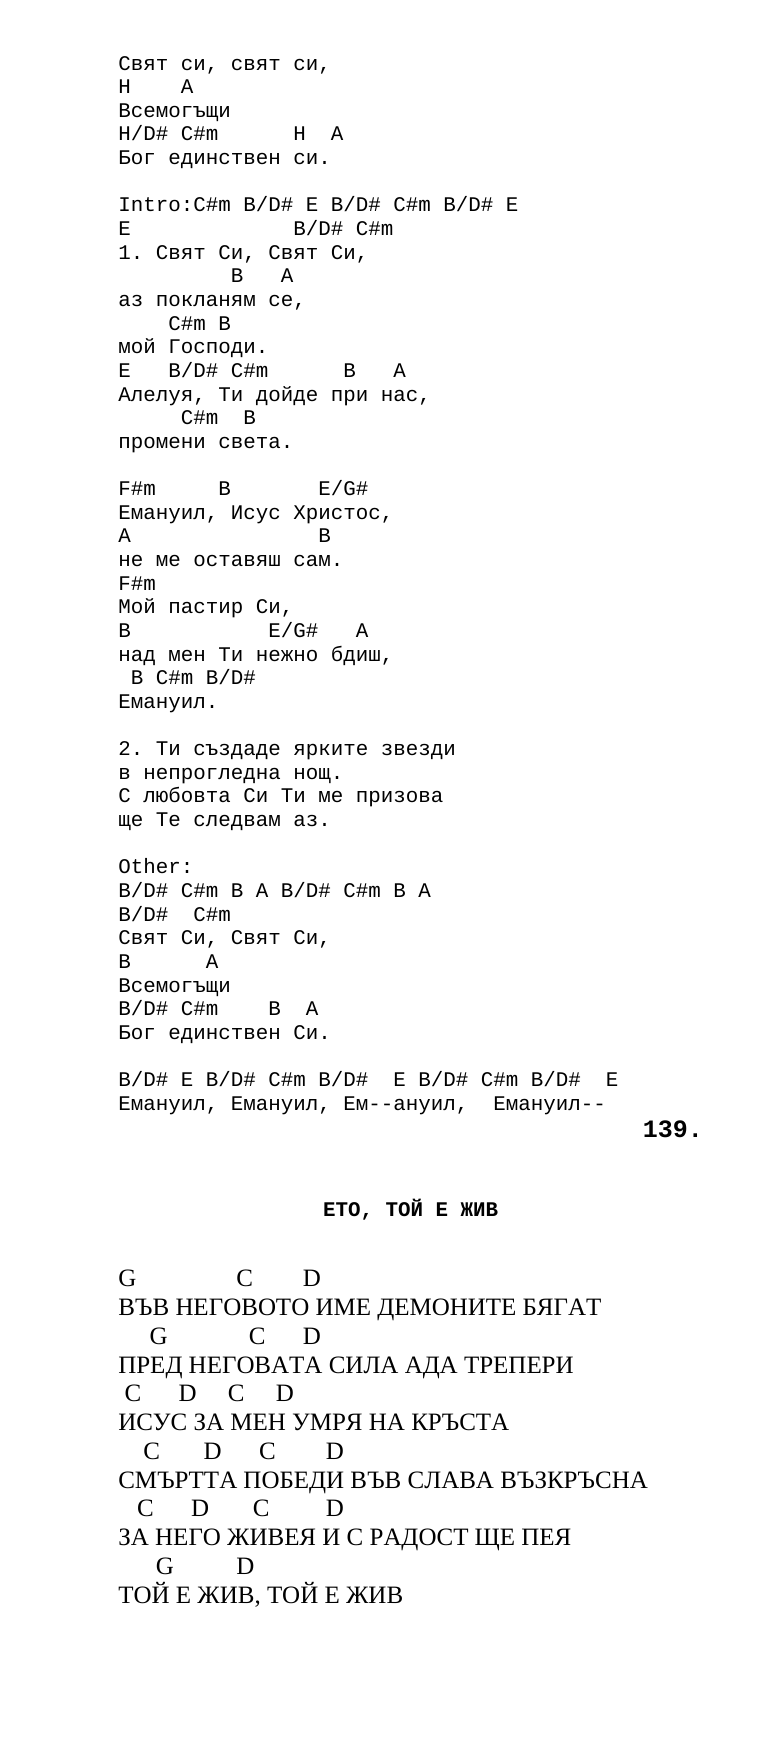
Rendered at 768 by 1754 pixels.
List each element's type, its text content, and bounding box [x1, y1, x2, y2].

text B/D# C#m B A B/D# C#m B A [118, 880, 702, 904]
text C D C D [118, 1493, 702, 1522]
text H A [118, 76, 702, 100]
text B/D# C#m B A [118, 998, 702, 1022]
text СМЪРТТА ПОБЕДИ ВЪВ СЛАВА ВЪЗКРЪСНА [118, 1465, 702, 1493]
text C D C D [118, 1436, 702, 1465]
text C D C D [118, 1378, 702, 1407]
text ИСУС ЗА МЕН УМРЯ НА КРЪСТА [118, 1407, 702, 1436]
text A B [118, 525, 702, 549]
text аз покланям се, [118, 289, 702, 313]
text C#m B [118, 407, 702, 431]
text Емануил, Исус Христос, [118, 502, 702, 525]
text Алелуя, Ти дойде при нас, [118, 383, 702, 407]
text Бог единствен си. [118, 147, 702, 171]
text ВЪВ НЕГОВОТО ИМЕ ДЕМОНИТЕ БЯГАТ [118, 1292, 702, 1321]
text B E/G# A [118, 620, 702, 644]
text G C D [118, 1263, 702, 1292]
text ЗА НЕГО ЖИВЕЯ И С РАДОСТ ЩЕ ПЕЯ [118, 1522, 702, 1551]
text над мен Ти нежно бдиш, [118, 644, 702, 667]
text 2. Ти създаде ярките звезди [118, 738, 702, 762]
text G D [118, 1551, 702, 1580]
text H/D# C#m H A [118, 123, 702, 147]
text не ме оставяш сам. [118, 549, 702, 573]
text F#m B E/G# [118, 478, 702, 502]
text Intro:C#m B/D# E B/D# C#m B/D# E [118, 194, 702, 218]
text в непрогледна нощ. [118, 762, 702, 786]
text промени света. [118, 431, 702, 454]
text Емануил, Емануил, Ем--ануил, Емануил-- [118, 1093, 702, 1117]
text B/D# C#m [118, 904, 702, 927]
text ТОЙ Е ЖИВ, ТОЙ Е ЖИВ [118, 1580, 702, 1608]
text Свят си, свят си, [118, 52, 702, 76]
text Бог единствен Си. [118, 1022, 702, 1046]
subtitle ЕТО, ТОЙ Е ЖИВ [118, 1199, 702, 1222]
text B A [118, 265, 702, 289]
text мой Господи. [118, 336, 702, 360]
text ще Те следвам аз. [118, 809, 702, 833]
text ПРЕД НЕГОВАТА СИЛА АДА ТРЕПЕРИ [118, 1350, 702, 1378]
text B/D# Е B/D# C#m B/D# E B/D# C#m B/D# E [118, 1069, 702, 1093]
text Мой пастир Си, [118, 596, 702, 620]
text E B/D# C#m B A [118, 360, 702, 383]
text B A [118, 951, 702, 975]
text Other: [118, 856, 702, 880]
text E B/D# C#m [118, 218, 702, 242]
text Емануил. [118, 691, 702, 714]
text F#m [118, 573, 702, 596]
text Всемогъщи [118, 975, 702, 998]
text 1. Свят Си, Свят Си, [118, 242, 702, 265]
text C#m B [118, 313, 702, 336]
text С любовта Си Ти ме призова [118, 786, 702, 809]
text B C#m B/D# [118, 667, 702, 691]
text Всемогъщи [118, 100, 702, 123]
text Свят Си, Свят Си, [118, 927, 702, 951]
text G C D [118, 1321, 702, 1350]
